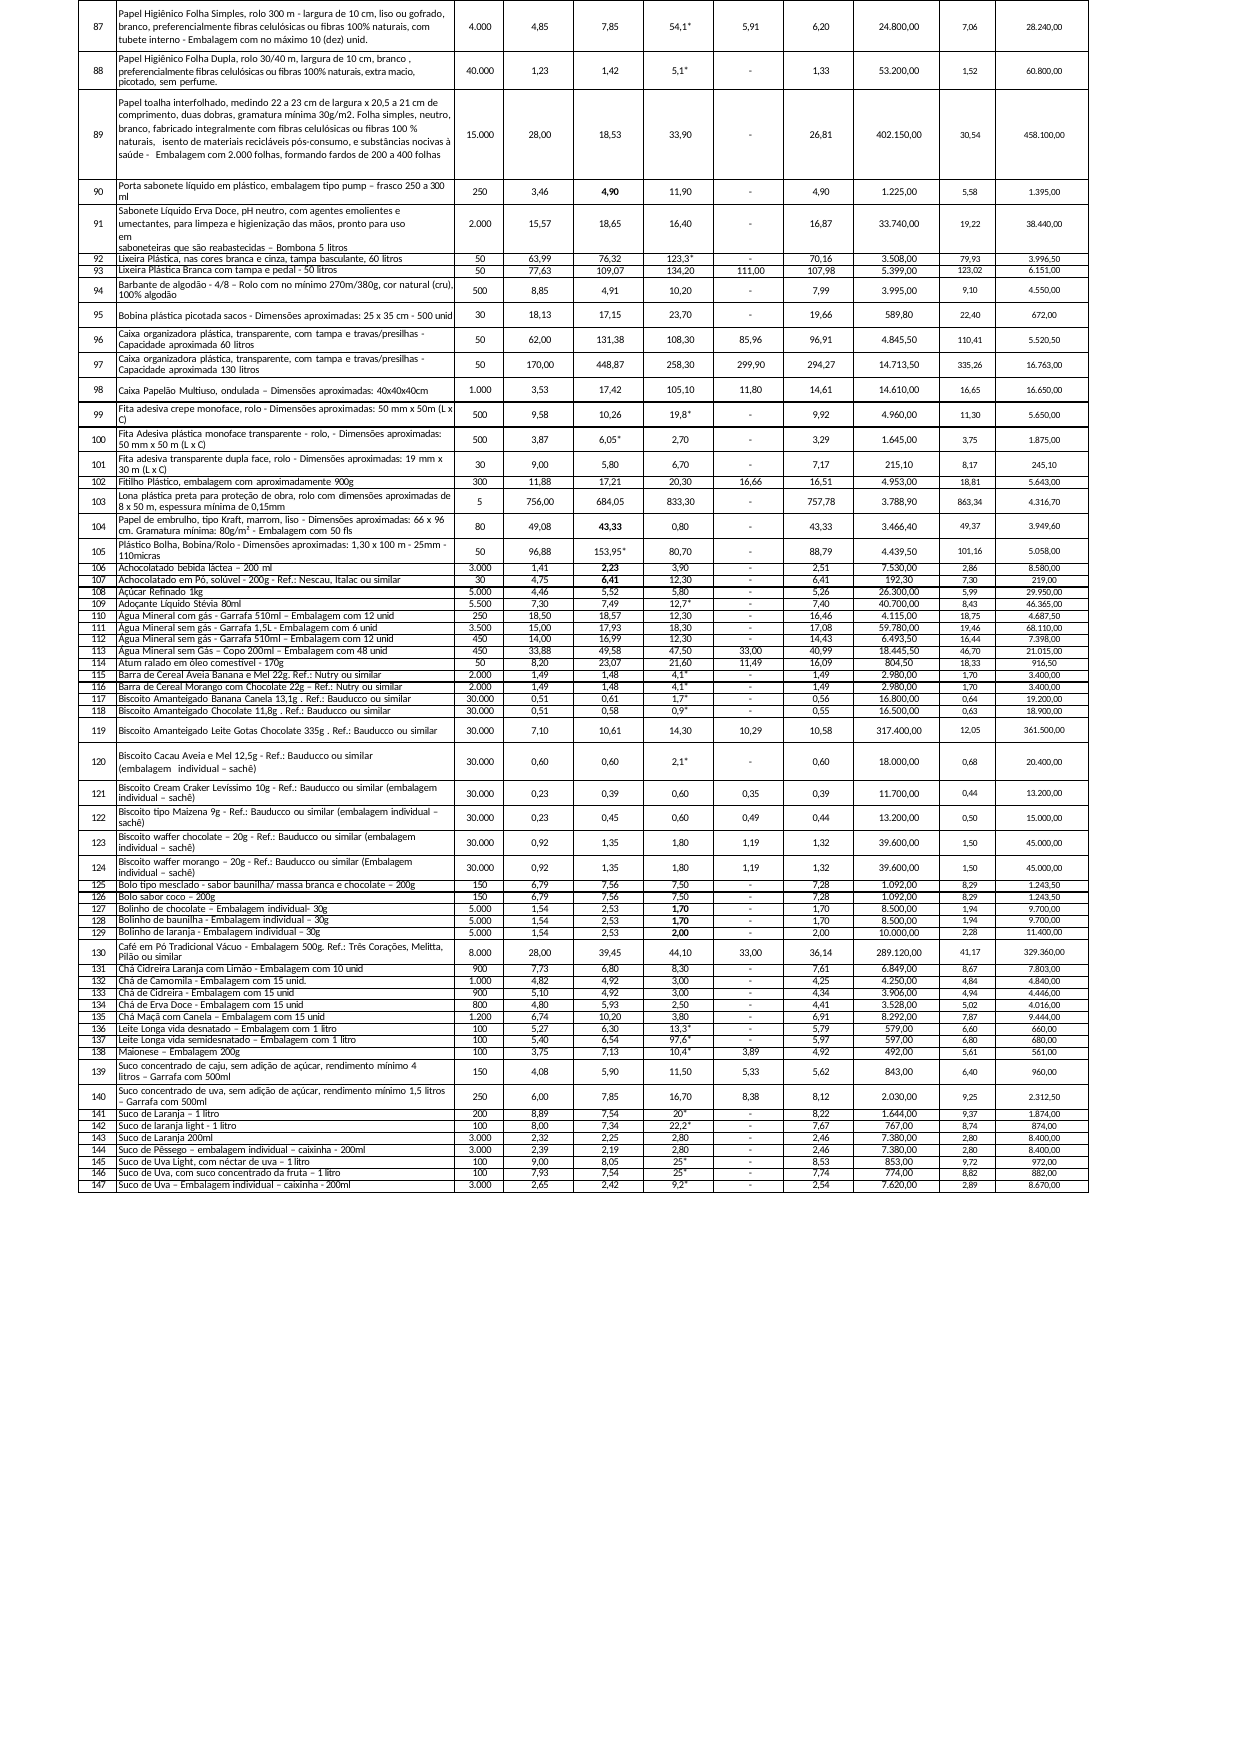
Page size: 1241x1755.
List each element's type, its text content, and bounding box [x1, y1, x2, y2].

table_cell Bolo tipo mesclado - sabor baunilha/ massa branca e chocolate – 200g [117, 881, 454, 891]
table_cell 7,34 [574, 1121, 643, 1132]
table_cell 143 [79, 1133, 116, 1144]
table_cell Suco de Pêssego – embalagem individual – caixinha - 200ml [117, 1145, 454, 1156]
table_cell 23,70 [644, 303, 713, 327]
table_cell 10,20 [644, 278, 713, 302]
table_cell 1,54 [504, 928, 573, 939]
table_cell 0,80 [644, 514, 713, 538]
table_cell 7,49 [574, 599, 643, 610]
table_cell 28,00 [504, 940, 573, 964]
table_cell 5.000 [455, 928, 503, 939]
table_cell - [714, 1157, 783, 1168]
table_cell 8,20 [504, 659, 573, 669]
table_cell 4.016,00 [996, 1000, 1088, 1011]
table_cell 2.030,00 [854, 1085, 939, 1108]
table_cell - [714, 916, 783, 927]
table_cell - [714, 564, 783, 574]
table_cell 7,50 [644, 881, 713, 891]
table_cell 0,92 [504, 831, 573, 854]
table_cell 39.600,00 [854, 831, 939, 854]
table_cell 19,46 [940, 623, 995, 634]
table_cell 579,00 [854, 1024, 939, 1035]
table_cell 109 [79, 599, 116, 610]
table_cell 972,00 [996, 1157, 1088, 1168]
table_cell - [714, 1121, 783, 1132]
table_cell 8,74 [940, 1121, 995, 1132]
table_cell 107 [79, 576, 116, 586]
table_cell 16,87 [784, 205, 853, 253]
table_cell 7,56 [574, 881, 643, 891]
table_cell Porta sabonete líquido em plástico, embalagem tipo pump – frasco 250 a 300 ml [117, 180, 454, 204]
table_cell - [714, 671, 783, 681]
table_cell 6,79 [504, 881, 573, 891]
table_cell 99 [79, 403, 116, 426]
table_cell 10,58 [784, 718, 853, 742]
table_cell 40,99 [784, 647, 853, 658]
table_cell 33,90 [644, 90, 713, 179]
table_cell 136 [79, 1024, 116, 1035]
table_cell 8.000 [455, 940, 503, 964]
table_cell 1,70 [940, 683, 995, 693]
table_cell 329.360,00 [996, 940, 1088, 964]
table_cell - [714, 90, 783, 179]
table_cell 62,00 [504, 328, 573, 352]
table_cell 98 [79, 378, 116, 401]
table_cell 9,72 [940, 1157, 995, 1168]
table_cell 3.000 [455, 1145, 503, 1156]
table_cell 8.400,00 [996, 1145, 1088, 1156]
table_header 7,06 [940, 1, 995, 51]
table_cell - [714, 904, 783, 915]
table_cell 96 [79, 328, 116, 352]
table_cell 0,56 [784, 694, 853, 705]
table_cell 5,27 [504, 1024, 573, 1035]
table_cell 6,91 [784, 1012, 853, 1023]
table_cell 3,46 [504, 180, 573, 204]
table_cell 0,49 [714, 806, 783, 830]
table_cell 18.445,50 [854, 647, 939, 658]
table_cell 1,19 [714, 856, 783, 879]
table_cell 14,30 [644, 718, 713, 742]
table_cell 2.312,50 [996, 1085, 1088, 1108]
table_cell 6,80 [940, 1036, 995, 1047]
table_cell 2,80 [940, 1145, 995, 1156]
table_cell 121 [79, 781, 116, 805]
table_cell 110,41 [940, 328, 995, 352]
table_cell 1,54 [504, 904, 573, 915]
table_cell - [714, 683, 783, 693]
table_cell 4.953,00 [854, 477, 939, 488]
table_cell 100 [455, 1121, 503, 1132]
table_cell 16,66 [714, 477, 783, 488]
table_cell 131 [79, 965, 116, 976]
table_cell 1,94 [940, 904, 995, 915]
table_cell Plástico Bolha, Bobina/Rolo - Dimensões aproximadas: 1,30 x 100 m - 25mm - 110micras [117, 539, 454, 563]
table_cell 46,70 [940, 647, 995, 658]
table_cell 0,63 [940, 706, 995, 717]
table_cell 7,93 [504, 1169, 573, 1180]
table_cell 96,88 [504, 539, 573, 563]
table_cell 18,50 [504, 611, 573, 622]
table_cell 95 [79, 303, 116, 327]
table_cell 19,66 [784, 303, 853, 327]
table_cell 4,41 [784, 1000, 853, 1011]
table_cell 33,88 [504, 647, 573, 658]
table_cell 8,00 [504, 1121, 573, 1132]
table_cell 4,90 [784, 180, 853, 204]
table_cell 3.000 [455, 564, 503, 574]
table_cell 8,29 [940, 881, 995, 891]
table_cell 500 [455, 428, 503, 451]
table_cell 5.650,00 [996, 403, 1088, 426]
table_cell 30.000 [455, 694, 503, 705]
table_cell 0,55 [784, 706, 853, 717]
table_cell 10,29 [714, 718, 783, 742]
table_cell 119 [79, 718, 116, 742]
table_cell 5,80 [574, 452, 643, 476]
table_cell 9.444,00 [996, 1012, 1088, 1023]
table_cell Suco de Laranja – 1 litro [117, 1110, 454, 1120]
table_cell 1,41 [504, 564, 573, 574]
table_cell 863,34 [940, 489, 995, 513]
table_cell 2,28 [940, 928, 995, 939]
table_cell 8,05 [574, 1157, 643, 1168]
table_cell 1,80 [644, 856, 713, 879]
table_cell 30.000 [455, 718, 503, 742]
table_cell 89 [79, 90, 116, 179]
table_cell 774,00 [854, 1169, 939, 1180]
table_cell 3,89 [714, 1048, 783, 1059]
table_cell 6,05* [574, 428, 643, 451]
table_cell 3,75 [504, 1048, 573, 1059]
table_cell 5,33 [714, 1060, 783, 1084]
table_cell 68.110,00 [996, 623, 1088, 634]
table_cell 49,37 [940, 514, 995, 538]
table_cell 4,92 [574, 989, 643, 999]
table_cell 16,40 [644, 205, 713, 253]
table_cell 757,78 [784, 489, 853, 513]
table_cell 289.120,00 [854, 940, 939, 964]
table_cell Biscoito tipo Maizena 9g - Ref.: Bauducco ou similar (embalagem individual – sachê) [117, 806, 454, 830]
table_cell 4,46 [504, 588, 573, 598]
table_cell 9,2* [644, 1181, 713, 1192]
table_cell 2,25 [574, 1133, 643, 1144]
table_cell 3,29 [784, 428, 853, 451]
table_cell 7,30 [940, 576, 995, 586]
table_cell 15.000,00 [996, 806, 1088, 830]
table_cell - [714, 743, 783, 780]
table_cell 2,53 [574, 916, 643, 927]
table_cell 18.000,00 [854, 743, 939, 780]
table_cell 77,63 [504, 266, 573, 277]
table_cell 0,51 [504, 694, 573, 705]
table_cell - [714, 965, 783, 976]
table_cell 153,95* [574, 539, 643, 563]
table_cell 16,09 [784, 659, 853, 669]
table_cell 200 [455, 1110, 503, 1120]
table_cell 5.520,50 [996, 328, 1088, 352]
table_cell 3.528,00 [854, 1000, 939, 1011]
table_cell 111 [79, 623, 116, 634]
table_cell 142 [79, 1121, 116, 1132]
table_cell Fita adesiva transparente dupla face, rolo - Dimensões aproximadas: 19 mm x 30 m (L x C) [117, 452, 454, 476]
table_cell Maionese – Embalagem 200g [117, 1048, 454, 1059]
table_cell Açúcar Refinado 1kg [117, 588, 454, 598]
table_cell 16,65 [940, 378, 995, 401]
table_cell Barra de Cereal Aveia Banana e Mel 22g. Ref.: Nutry ou similar [117, 671, 454, 681]
table_header 4.000 [455, 1, 503, 51]
table_cell 123 [79, 831, 116, 854]
table_cell 3.508,00 [854, 254, 939, 265]
table_cell 16,46 [784, 611, 853, 622]
table_cell 14.713,50 [854, 353, 939, 377]
table_cell 80,70 [644, 539, 713, 563]
table_cell 0,23 [504, 806, 573, 830]
table_cell 0,51 [504, 706, 573, 717]
table_cell Suco de Uva, com suco concentrado da fruta – 1 litro [117, 1169, 454, 1180]
table_cell 900 [455, 989, 503, 999]
table_cell 6.849,00 [854, 965, 939, 976]
table_cell 20* [644, 1110, 713, 1120]
table_cell 123,02 [940, 266, 995, 277]
table_cell 150 [455, 893, 503, 903]
table_cell Biscoito Cream Craker Levíssimo 10g - Ref.: Bauducco ou similar (embalagem individual – sachê) [117, 781, 454, 805]
table_cell 1.092,00 [854, 893, 939, 903]
table_cell 5.500 [455, 599, 503, 610]
table_cell 299,90 [714, 353, 783, 377]
table_cell Chá de Cidreira - Embalagem com 15 unid [117, 989, 454, 999]
table_cell 4.550,00 [996, 278, 1088, 302]
table_cell 16,44 [940, 635, 995, 646]
table_cell - [714, 489, 783, 513]
table_cell 47,50 [644, 647, 713, 658]
table_cell - [714, 928, 783, 939]
table_cell 50 [455, 353, 503, 377]
table_cell 6,41 [784, 576, 853, 586]
table_cell 2,1* [644, 743, 713, 780]
table_cell Água Mineral sem gás - Garrafa 510ml – Embalagem com 12 unid [117, 635, 454, 646]
table_cell 17,21 [574, 477, 643, 488]
table_cell 5,79 [784, 1024, 853, 1035]
table_cell 116 [79, 683, 116, 693]
table_cell 126 [79, 893, 116, 903]
table_cell 3,87 [504, 428, 573, 451]
table_cell 8,38 [714, 1085, 783, 1108]
table_cell 1,32 [784, 856, 853, 879]
table_cell 8.500,00 [854, 916, 939, 927]
table_cell 76,32 [574, 254, 643, 265]
table_cell 916,50 [996, 659, 1088, 669]
table_cell 106 [79, 564, 116, 574]
table_cell 0,68 [940, 743, 995, 780]
table_cell 49,08 [504, 514, 573, 538]
table_cell 8.500,00 [854, 904, 939, 915]
table_cell 30.000 [455, 806, 503, 830]
table_header 87 [79, 1, 116, 51]
table_cell - [714, 599, 783, 610]
table_cell Papel Higiênico Folha Dupla, rolo 30/40 m, largura de 10 cm, branco , preferencialmente fibras celulósicas ou fibras 100% naturais, extra macio, picotado, sem perfume. [117, 52, 454, 89]
table_cell 250 [455, 1085, 503, 1108]
table_cell 16,99 [574, 635, 643, 646]
table_cell 1,33 [784, 52, 853, 89]
table_cell 589,80 [854, 303, 939, 327]
table_cell Café em Pó Tradicional Vácuo - Embalagem 500g. Ref.: Três Corações, Melitta, Pilão ou similar [117, 940, 454, 964]
table_cell 4,25 [784, 977, 853, 987]
table_cell 91 [79, 205, 116, 253]
table_header 7,85 [574, 1, 643, 51]
table_cell 137 [79, 1036, 116, 1047]
table_cell 3,80 [644, 1012, 713, 1023]
table_cell 853,00 [854, 1157, 939, 1168]
table_cell 7.620,00 [854, 1181, 939, 1192]
table_cell 6,54 [574, 1036, 643, 1047]
table_cell 118 [79, 706, 116, 717]
table_cell - [714, 180, 783, 204]
table_cell 9.700,00 [996, 916, 1088, 927]
table_cell 17,08 [784, 623, 853, 634]
table_cell 10.000,00 [854, 928, 939, 939]
table_cell 2,80 [940, 1133, 995, 1144]
table_cell 45.000,00 [996, 856, 1088, 879]
table_cell 5,99 [940, 588, 995, 598]
table_cell 0,23 [504, 781, 573, 805]
table_cell 1,70 [784, 904, 853, 915]
table_cell 1,50 [940, 831, 995, 854]
table_cell 2,80 [644, 1145, 713, 1156]
table_cell 5,93 [574, 1000, 643, 1011]
table_cell 2,50 [644, 1000, 713, 1011]
table_cell 10,20 [574, 1012, 643, 1023]
table_cell 12,05 [940, 718, 995, 742]
table_cell 131,38 [574, 328, 643, 352]
table_cell 5,26 [784, 588, 853, 598]
table_cell 1.000 [455, 977, 503, 987]
table_cell 100 [455, 1169, 503, 1180]
table_cell 1,42 [574, 52, 643, 89]
table_cell 7.530,00 [854, 564, 939, 574]
table_cell - [714, 52, 783, 89]
table_cell 448,87 [574, 353, 643, 377]
table_cell 16.650,00 [996, 378, 1088, 401]
table_cell 145 [79, 1157, 116, 1168]
table_cell - [714, 403, 783, 426]
table_cell 492,00 [854, 1048, 939, 1059]
table_cell 17,93 [574, 623, 643, 634]
table_cell 1,70 [644, 916, 713, 927]
table_cell Lixeira Plástica, nas cores branca e cinza, tampa basculante, 60 litros [117, 254, 454, 265]
table_cell 1.225,00 [854, 180, 939, 204]
table_cell 33,00 [714, 940, 783, 964]
table_cell 100 [455, 1048, 503, 1059]
table_cell 9,10 [940, 278, 995, 302]
table_cell 1,94 [940, 916, 995, 927]
table_cell - [714, 1169, 783, 1180]
table_cell - [714, 881, 783, 891]
table_cell 150 [455, 1060, 503, 1084]
table_cell 100 [455, 1024, 503, 1035]
table_cell 672,00 [996, 303, 1088, 327]
table_cell 50 [455, 659, 503, 669]
table_cell 1.200 [455, 1012, 503, 1023]
table_cell 113 [79, 647, 116, 658]
table_cell Biscoito Amanteigado Leite Gotas Chocolate 335g . Ref.: Bauducco ou similar [117, 718, 454, 742]
table_cell 450 [455, 647, 503, 658]
table_cell 4,75 [504, 576, 573, 586]
table_cell 7,30 [504, 599, 573, 610]
table_cell 8,82 [940, 1169, 995, 1180]
table_cell Caixa Papelão Multiuso, ondulada – Dimensões aproximadas: 40x40x40cm [117, 378, 454, 401]
table_cell 1.243,50 [996, 893, 1088, 903]
table_cell 7.398,00 [996, 635, 1088, 646]
table_cell 170,00 [504, 353, 573, 377]
table_cell 146 [79, 1169, 116, 1180]
table_cell 5.000 [455, 588, 503, 598]
table_cell 11.400,00 [996, 928, 1088, 939]
table_cell 8.670,00 [996, 1181, 1088, 1192]
table_cell 0,50 [940, 806, 995, 830]
table_cell 110 [79, 611, 116, 622]
table_cell 33.740,00 [854, 205, 939, 253]
table_cell 43,33 [574, 514, 643, 538]
table_cell 7.380,00 [854, 1133, 939, 1144]
table_cell 97,6* [644, 1036, 713, 1047]
table_cell 1.644,00 [854, 1110, 939, 1120]
table_cell 7,67 [784, 1121, 853, 1132]
table_cell 11,80 [714, 378, 783, 401]
table_cell - [714, 278, 783, 302]
table_cell 300 [455, 477, 503, 488]
table_cell 30.000 [455, 743, 503, 780]
table_cell 11,49 [714, 659, 783, 669]
table_cell 660,00 [996, 1024, 1088, 1035]
table_cell Suco de Uva – Embalagem individual – caixinha - 200ml [117, 1181, 454, 1192]
table_cell 4.687,50 [996, 611, 1088, 622]
table_cell 5,40 [504, 1036, 573, 1047]
table_cell 4,34 [784, 989, 853, 999]
table_cell 105,10 [644, 378, 713, 401]
table_cell 3.400,00 [996, 683, 1088, 693]
table_cell 245,10 [996, 452, 1088, 476]
table_cell 4.250,00 [854, 977, 939, 987]
table_cell 1,50 [940, 856, 995, 879]
table_cell Suco de Laranja 200ml [117, 1133, 454, 1144]
table_cell 12,30 [644, 576, 713, 586]
table_cell 2,65 [504, 1181, 573, 1192]
table_cell 5.000 [455, 916, 503, 927]
table_cell 50 [455, 254, 503, 265]
table_cell 18,30 [644, 623, 713, 634]
table_cell 18,13 [504, 303, 573, 327]
table_cell 4.446,00 [996, 989, 1088, 999]
table_cell 4,1* [644, 683, 713, 693]
table_cell 92 [79, 254, 116, 265]
table_cell 1,70 [940, 671, 995, 681]
table_cell 8,29 [940, 893, 995, 903]
table_cell 18,57 [574, 611, 643, 622]
table_cell 7,73 [504, 965, 573, 976]
table_cell 680,00 [996, 1036, 1088, 1047]
table_cell 294,27 [784, 353, 853, 377]
table_cell 111,00 [714, 266, 783, 277]
table_cell 9,58 [504, 403, 573, 426]
table_cell 16,51 [784, 477, 853, 488]
table_cell 2,86 [940, 564, 995, 574]
table_cell 8.400,00 [996, 1133, 1088, 1144]
table_cell 123,3* [644, 254, 713, 265]
table_cell 9,00 [504, 1157, 573, 1168]
table_cell 5.000 [455, 904, 503, 915]
table_cell 3,90 [644, 564, 713, 574]
table_cell 4,80 [504, 1000, 573, 1011]
table_cell 4,91 [574, 278, 643, 302]
table_cell 7,74 [784, 1169, 853, 1180]
table_cell 4.960,00 [854, 403, 939, 426]
table_cell - [714, 977, 783, 987]
table_cell 43,33 [784, 514, 853, 538]
table_cell 88 [79, 52, 116, 89]
table_cell 3,75 [940, 428, 995, 451]
table_cell 6,79 [504, 893, 573, 903]
table_cell - [714, 254, 783, 265]
table_cell 5,61 [940, 1048, 995, 1059]
table_cell 30,54 [940, 90, 995, 179]
table_cell 0,64 [940, 694, 995, 705]
table_cell 138 [79, 1048, 116, 1059]
table_cell 7,56 [574, 893, 643, 903]
table_cell 4,08 [504, 1060, 573, 1084]
table_cell 5.399,00 [854, 266, 939, 277]
table_header Papel Higiênico Folha Simples, rolo 300 m - largura de 10 cm, liso ou gofrado, branco, preferencialmente fibras celulósicas ou fibras 100% naturais, com tubete interno - Embalagem com no máximo 10 (dez) unid. [117, 1, 454, 51]
table_cell 6,41 [574, 576, 643, 586]
table_cell - [714, 706, 783, 717]
table_cell 4,92 [784, 1048, 853, 1059]
table_cell - [714, 623, 783, 634]
table_cell Barbante de algodão - 4/8 – Rolo com no mínimo 270m/380g, cor natural (cru), 100% algodão [117, 278, 454, 302]
table_cell 5,02 [940, 1000, 995, 1011]
table_cell Biscoito Amanteigado Banana Canela 13,1g . Ref.: Bauducco ou similar [117, 694, 454, 705]
table_cell 800 [455, 1000, 503, 1011]
table_cell 6.151,00 [996, 266, 1088, 277]
table_cell 134,20 [644, 266, 713, 277]
table_cell 19,8* [644, 403, 713, 426]
table_cell 39,45 [574, 940, 643, 964]
table_cell 22,2* [644, 1121, 713, 1132]
table_cell 90 [79, 180, 116, 204]
table_cell 4,92 [574, 977, 643, 987]
table_cell - [714, 611, 783, 622]
table_cell 18,53 [574, 90, 643, 179]
table_cell 1.875,00 [996, 428, 1088, 451]
table_cell 8,22 [784, 1110, 853, 1120]
table_cell 450 [455, 635, 503, 646]
table_header 5,91 [714, 1, 783, 51]
table_cell Leite Longa vida desnatado – Embalagem com 1 litro [117, 1024, 454, 1035]
table_cell 2,46 [784, 1133, 853, 1144]
table_cell 4,90 [574, 180, 643, 204]
table_cell - [714, 989, 783, 999]
table_cell 1.645,00 [854, 428, 939, 451]
table_cell - [714, 893, 783, 903]
table_cell 8,67 [940, 965, 995, 976]
table_cell 7,17 [784, 452, 853, 476]
table_cell 8,17 [940, 452, 995, 476]
table_cell 13,3* [644, 1024, 713, 1035]
table_cell 100 [79, 428, 116, 451]
table_cell Atum ralado em óleo comestível - 170g [117, 659, 454, 669]
table_cell 30 [455, 452, 503, 476]
table_cell 8,85 [504, 278, 573, 302]
table_cell 1,35 [574, 856, 643, 879]
table_cell 80 [455, 514, 503, 538]
table_cell 7.803,00 [996, 965, 1088, 976]
table_cell 2.000 [455, 683, 503, 693]
table_cell 15,00 [504, 623, 573, 634]
table_cell 18,75 [940, 611, 995, 622]
table_cell 108 [79, 588, 116, 598]
table_cell 7,54 [574, 1110, 643, 1120]
table_cell 3,53 [504, 378, 573, 401]
table_cell 53.200,00 [854, 52, 939, 89]
table_cell 2,39 [504, 1145, 573, 1156]
table_cell - [714, 1024, 783, 1035]
table_cell 1.000 [455, 378, 503, 401]
table_cell 9,92 [784, 403, 853, 426]
table_cell 3.906,00 [854, 989, 939, 999]
table_cell 250 [455, 611, 503, 622]
table_cell Fita adesiva crepe monoface, rolo - Dimensões aproximadas: 50 mm x 50m (L x C) [117, 403, 454, 426]
table_cell 219,00 [996, 576, 1088, 586]
table_cell 0,60 [784, 743, 853, 780]
table_cell 7,54 [574, 1169, 643, 1180]
table_cell 843,00 [854, 1060, 939, 1084]
table_cell 8.580,00 [996, 564, 1088, 574]
table_cell - [714, 1133, 783, 1144]
table_cell 2,51 [784, 564, 853, 574]
table_cell 108,30 [644, 328, 713, 352]
table_cell 39.600,00 [854, 856, 939, 879]
table_cell Biscoito Amanteigado Chocolate 11,8g . Ref.: Bauducco ou similar [117, 706, 454, 717]
table_cell 18,65 [574, 205, 643, 253]
table_cell 0,60 [574, 743, 643, 780]
table_cell 561,00 [996, 1048, 1088, 1059]
table_cell 1,35 [574, 831, 643, 854]
table_cell Sabonete Líquido Erva Doce, pH neutro, com agentes emolientes e umectantes, para limpeza e higienização das mãos, pronto para uso em saboneteiras que são reabastecidas – Bombona 5 litros [117, 205, 454, 253]
table_cell 767,00 [854, 1121, 939, 1132]
table_cell Bolo sabor coco – 200g [117, 893, 454, 903]
table_cell Bolinho de baunilha - Embalagem individual – 30g [117, 916, 454, 927]
table_cell Suco concentrado de caju, sem adição de açúcar, rendimento mínimo 4 litros – Garrafa com 500ml [117, 1060, 454, 1084]
table_cell 1.092,00 [854, 881, 939, 891]
table_cell 102 [79, 477, 116, 488]
table_cell 115 [79, 671, 116, 681]
table_cell 85,96 [714, 328, 783, 352]
table_cell 1,54 [504, 916, 573, 927]
table_cell 117 [79, 694, 116, 705]
table_cell 7,50 [644, 893, 713, 903]
table_cell 94 [79, 278, 116, 302]
table_cell 5 [455, 489, 503, 513]
table_cell 122 [79, 806, 116, 830]
table_cell 684,05 [574, 489, 643, 513]
table_cell 12,30 [644, 635, 713, 646]
table_cell 30 [455, 576, 503, 586]
table_cell 21.015,00 [996, 647, 1088, 658]
table_cell 79,93 [940, 254, 995, 265]
table_cell 129 [79, 928, 116, 939]
table_cell 500 [455, 278, 503, 302]
table_cell - [714, 452, 783, 476]
table_cell 4.316,70 [996, 489, 1088, 513]
table_cell 0,61 [574, 694, 643, 705]
table_cell - [714, 635, 783, 646]
table_cell 1,49 [784, 683, 853, 693]
table_cell 41,17 [940, 940, 995, 964]
table_cell Achocolatado bebida láctea – 200 ml [117, 564, 454, 574]
table_cell 9,00 [504, 452, 573, 476]
table_cell 2,70 [644, 428, 713, 451]
table_cell 4,84 [940, 977, 995, 987]
table_cell 1,19 [714, 831, 783, 854]
table_cell 16.763,00 [996, 353, 1088, 377]
table_cell 18,33 [940, 659, 995, 669]
table_cell 1,80 [644, 831, 713, 854]
table_cell 25* [644, 1169, 713, 1180]
table_cell 833,30 [644, 489, 713, 513]
table_cell 6,80 [574, 965, 643, 976]
table_cell 46.365,00 [996, 599, 1088, 610]
table_cell 12,7* [644, 599, 713, 610]
table_cell Biscoito waffer chocolate – 20g - Ref.: Bauducco ou similar (embalagem individual – sachê) [117, 831, 454, 854]
table_cell Suco concentrado de uva, sem adição de açúcar, rendimento mínimo 1,5 litros – Garrafa com 500ml [117, 1085, 454, 1108]
table_cell 147 [79, 1181, 116, 1192]
table_cell 20.400,00 [996, 743, 1088, 780]
table_cell 15,57 [504, 205, 573, 253]
table_cell Chá Maçã com Canela – Embalagem com 15 unid [117, 1012, 454, 1023]
table_cell 112 [79, 635, 116, 646]
table_cell 16.800,00 [854, 694, 939, 705]
table_cell 2,19 [574, 1145, 643, 1156]
table_cell 7,13 [574, 1048, 643, 1059]
table_cell 6,70 [644, 452, 713, 476]
table_cell 133 [79, 989, 116, 999]
table_cell 132 [79, 977, 116, 987]
table_cell 4.845,50 [854, 328, 939, 352]
table_cell 100 [455, 1036, 503, 1047]
table_cell 0,44 [940, 781, 995, 805]
table_cell 1,23 [504, 52, 573, 89]
table_cell 335,26 [940, 353, 995, 377]
table_cell 26,81 [784, 90, 853, 179]
table_cell 5,10 [504, 989, 573, 999]
table_cell 88,79 [784, 539, 853, 563]
table_cell 29.950,00 [996, 588, 1088, 598]
table_cell 10,61 [574, 718, 643, 742]
table_cell 0,44 [784, 806, 853, 830]
table_cell 2,53 [574, 904, 643, 915]
table_cell 0,58 [574, 706, 643, 717]
table_cell Bobina plástica picotada sacos - Dimensões aproximadas: 25 x 35 cm - 500 unid [117, 303, 454, 327]
table_cell 14.610,00 [854, 378, 939, 401]
table_header 28.240,00 [996, 1, 1088, 51]
table_cell 125 [79, 881, 116, 891]
table_cell 1,48 [574, 683, 643, 693]
table_cell 0,45 [574, 806, 643, 830]
table_cell 15.000 [455, 90, 503, 179]
table_cell Chá de Camomila - Embalagem com 15 unid. [117, 977, 454, 987]
table_cell 22,40 [940, 303, 995, 327]
table_cell 124 [79, 856, 116, 879]
table_cell 2,80 [644, 1133, 713, 1144]
table_cell 18.900,00 [996, 706, 1088, 717]
table_cell 30.000 [455, 856, 503, 879]
table_cell 458.100,00 [996, 90, 1088, 179]
table_cell 2.980,00 [854, 683, 939, 693]
table_cell Suco de laranja light - 1 litro [117, 1121, 454, 1132]
table_cell 1.395,00 [996, 180, 1088, 204]
table_cell 3.000 [455, 1181, 503, 1192]
table_cell Água Mineral sem Gás – Copo 200ml – Embalagem com 48 unid [117, 647, 454, 658]
table_cell Suco de Uva Light, com néctar de uva – 1 litro [117, 1157, 454, 1168]
table_cell 128 [79, 916, 116, 927]
table_cell 6,40 [940, 1060, 995, 1084]
table_cell 135 [79, 1012, 116, 1023]
table_cell - [714, 303, 783, 327]
table_cell 16.500,00 [854, 706, 939, 717]
table_cell 6,00 [504, 1085, 573, 1108]
table_cell 5,62 [784, 1060, 853, 1084]
table_cell 40.000 [455, 52, 503, 89]
table_cell 3.000 [455, 1133, 503, 1144]
table_cell - [714, 1036, 783, 1047]
table_cell 8,53 [784, 1157, 853, 1168]
table_cell 9,25 [940, 1085, 995, 1108]
table_cell 1.874,00 [996, 1110, 1088, 1120]
table_cell 140 [79, 1085, 116, 1108]
table_cell 11,30 [940, 403, 995, 426]
table_cell 5,58 [940, 180, 995, 204]
table_cell 7,99 [784, 278, 853, 302]
table_cell 19.200,00 [996, 694, 1088, 705]
table_cell 14,61 [784, 378, 853, 401]
table_cell 105 [79, 539, 116, 563]
table_cell 2,89 [940, 1181, 995, 1192]
table_cell 30.000 [455, 781, 503, 805]
table_cell 0,60 [644, 781, 713, 805]
table_cell 3.788,90 [854, 489, 939, 513]
table_cell 50 [455, 539, 503, 563]
table_cell 13.200,00 [854, 806, 939, 830]
table_cell Papel de embrulho, tipo Kraft, marrom, liso - Dimensões aproximadas: 66 x 96 cm. Gramatura mínima: 80g/m² - Embalagem com 50 fls [117, 514, 454, 538]
table_header 54,1* [644, 1, 713, 51]
table_cell 11.700,00 [854, 781, 939, 805]
table_cell 12,30 [644, 611, 713, 622]
table_cell 4.840,00 [996, 977, 1088, 987]
table_cell 93 [79, 266, 116, 277]
table_cell Papel toalha interfolhado, medindo 22 a 23 cm de largura x 20,5 a 21 cm de comprimento, duas dobras, gramatura mínima 30g/m2. Folha simples, neutro, branco, fabricado integralmente com fibras celulósicas ou fibras 100 % naturais, isento de materiais recicláveis pós-consumo, e substâncias nocivas à saúde - Embalagem com 2.000 folhas, formando fardos de 200 a 400 folhas [117, 90, 454, 179]
table_cell 38.440,00 [996, 205, 1088, 253]
table_cell 4,82 [504, 977, 573, 987]
table_cell 9.700,00 [996, 904, 1088, 915]
table_cell Bolinho de laranja - Embalagem individual – 30g [117, 928, 454, 939]
table_cell 120 [79, 743, 116, 780]
table_cell - [714, 694, 783, 705]
table_cell 100 [455, 1157, 503, 1168]
table_cell 2,54 [784, 1181, 853, 1192]
table_cell 13.200,00 [996, 781, 1088, 805]
table_cell - [714, 1000, 783, 1011]
table_cell Barra de Cereal Morango com Chocolate 22g – Ref.: Nutry ou similar [117, 683, 454, 693]
table_cell 33,00 [714, 647, 783, 658]
table_cell Caixa organizadora plástica, transparente, com tampa e travas/presilhas - Capacidade aproximada 130 litros [117, 353, 454, 377]
table_cell Lixeira Plástica Branca com tampa e pedal - 50 litros [117, 266, 454, 277]
table_cell 14,43 [784, 635, 853, 646]
table_cell 5,1* [644, 52, 713, 89]
table_cell 500 [455, 403, 503, 426]
table_cell Biscoito waffer morango – 20g - Ref.: Bauducco ou similar (Embalagem individual – sachê) [117, 856, 454, 879]
table_cell 8,43 [940, 599, 995, 610]
table_cell 2.980,00 [854, 671, 939, 681]
table_cell - [714, 514, 783, 538]
table_cell 60.800,00 [996, 52, 1088, 89]
table_cell 192,30 [854, 576, 939, 586]
table_cell 0,92 [504, 856, 573, 879]
table_cell 1,49 [784, 671, 853, 681]
table_cell 1,49 [504, 671, 573, 681]
table_cell Bolinho de chocolate – Embalagem individual- 30g [117, 904, 454, 915]
table_cell 16,70 [644, 1085, 713, 1108]
table_cell 3.995,00 [854, 278, 939, 302]
table_cell 25* [644, 1157, 713, 1168]
table_header 24.800,00 [854, 1, 939, 51]
table_cell 2,46 [784, 1145, 853, 1156]
table_cell 317.400,00 [854, 718, 939, 742]
table_cell 11,50 [644, 1060, 713, 1084]
table_cell 130 [79, 940, 116, 964]
table_cell 2,00 [644, 928, 713, 939]
table_cell 2,23 [574, 564, 643, 574]
table_cell 20,30 [644, 477, 713, 488]
table_cell - [714, 1110, 783, 1120]
table_cell 21,60 [644, 659, 713, 669]
table_cell 101 [79, 452, 116, 476]
table_cell 0,9* [644, 706, 713, 717]
table_cell 7,28 [784, 881, 853, 891]
table_cell 4,94 [940, 989, 995, 999]
table_cell 1,70 [644, 904, 713, 915]
table_cell - [714, 1012, 783, 1023]
table_cell 6.493,50 [854, 635, 939, 646]
table_cell 4.439,50 [854, 539, 939, 563]
table_cell 215,10 [854, 452, 939, 476]
table_cell 36,14 [784, 940, 853, 964]
table_cell Achocolatado em Pó, solúvel - 200g - Ref.: Nescau, Italac ou similar [117, 576, 454, 586]
table_cell 1,48 [574, 671, 643, 681]
table_cell Lona plástica preta para proteção de obra, rolo com dimensões aproximadas de 8 x 50 m, espessura mínima de 0,15mm [117, 489, 454, 513]
table_cell 2.000 [455, 205, 503, 253]
table_cell 9,37 [940, 1110, 995, 1120]
table_cell 2,32 [504, 1133, 573, 1144]
table_cell 3.949,60 [996, 514, 1088, 538]
table_cell 6,30 [574, 1024, 643, 1035]
table_cell Chá de Erva Doce - Embalagem com 15 unid [117, 1000, 454, 1011]
table_cell 28,00 [504, 90, 573, 179]
table_cell 4,1* [644, 671, 713, 681]
table_cell 7,40 [784, 599, 853, 610]
table_cell 7,87 [940, 1012, 995, 1023]
table_cell Água Mineral com gás - Garrafa 510ml – Embalagem com 12 unid [117, 611, 454, 622]
table_cell 30.000 [455, 831, 503, 854]
table_cell 8,30 [644, 965, 713, 976]
table_cell 804,50 [854, 659, 939, 669]
table_cell 5,52 [574, 588, 643, 598]
table_cell 30 [455, 303, 503, 327]
table_cell 7,85 [574, 1085, 643, 1108]
table_cell - [714, 205, 783, 253]
table_cell 104 [79, 514, 116, 538]
table_cell 7,28 [784, 893, 853, 903]
table_cell 30.000 [455, 706, 503, 717]
table_cell 1,49 [504, 683, 573, 693]
table_cell 882,00 [996, 1169, 1088, 1180]
table_cell 1,52 [940, 52, 995, 89]
table_cell 10,26 [574, 403, 643, 426]
table_cell 144 [79, 1145, 116, 1156]
table_cell 250 [455, 180, 503, 204]
table_cell 900 [455, 965, 503, 976]
table_cell 14,00 [504, 635, 573, 646]
table_cell - [714, 576, 783, 586]
table_cell 5,97 [784, 1036, 853, 1047]
table_cell 70,16 [784, 254, 853, 265]
table_cell 97 [79, 353, 116, 377]
table_cell 127 [79, 904, 116, 915]
table_cell 7.380,00 [854, 1145, 939, 1156]
table_cell Fitilho Plástico, embalagem com aproximadamente 900g [117, 477, 454, 488]
table_cell 0,60 [644, 806, 713, 830]
table_cell 19,22 [940, 205, 995, 253]
table_cell 3.400,00 [996, 671, 1088, 681]
table_cell 1,70 [784, 916, 853, 927]
table_cell 107,98 [784, 266, 853, 277]
table_cell 23,07 [574, 659, 643, 669]
table_cell 114 [79, 659, 116, 669]
table_cell 2,42 [574, 1181, 643, 1192]
table_cell 11,88 [504, 477, 573, 488]
table_cell 3.500 [455, 623, 503, 634]
table_header 4,85 [504, 1, 573, 51]
table_cell 3.466,40 [854, 514, 939, 538]
table_cell 49,58 [574, 647, 643, 658]
table_cell - [714, 539, 783, 563]
table_cell Chá Cidreira Laranja com Limão - Embalagem com 10 unid [117, 965, 454, 976]
table_cell 6,60 [940, 1024, 995, 1035]
table_cell 8,89 [504, 1110, 573, 1120]
table_cell 0,39 [784, 781, 853, 805]
table_cell 2,53 [574, 928, 643, 939]
table_cell 44,10 [644, 940, 713, 964]
table_cell 8,12 [784, 1085, 853, 1108]
table_cell 756,00 [504, 489, 573, 513]
table_cell 0,60 [504, 743, 573, 780]
table_header 6,20 [784, 1, 853, 51]
table_cell Caixa organizadora plástica, transparente, com tampa e travas/presilhas - Capacidade aproximada 60 litros [117, 328, 454, 352]
table_cell 2.000 [455, 671, 503, 681]
table_cell 0,35 [714, 781, 783, 805]
table_cell 109,07 [574, 266, 643, 277]
table_cell 40.700,00 [854, 599, 939, 610]
table_cell - [714, 1181, 783, 1192]
table_cell 8.292,00 [854, 1012, 939, 1023]
table_cell 26.300,00 [854, 588, 939, 598]
table_cell 960,00 [996, 1060, 1088, 1084]
table_cell 141 [79, 1110, 116, 1120]
table_cell 7,10 [504, 718, 573, 742]
table_cell Biscoito Cacau Aveia e Mel 12,5g - Ref.: Bauducco ou similar (embalagem individual – sachê) [117, 743, 454, 780]
table_cell 59.780,00 [854, 623, 939, 634]
table_cell 3,00 [644, 977, 713, 987]
table_cell Água Mineral sem gás - Garrafa 1,5L - Embalagem com 6 unid [117, 623, 454, 634]
table_cell Leite Longa vida semidesnatado – Embalagem com 1 litro [117, 1036, 454, 1047]
table_cell - [714, 588, 783, 598]
table_cell 150 [455, 881, 503, 891]
table_cell 361.500,00 [996, 718, 1088, 742]
table_cell 6,74 [504, 1012, 573, 1023]
table_cell 10,4* [644, 1048, 713, 1059]
table_cell 5.058,00 [996, 539, 1088, 563]
table_cell 258,30 [644, 353, 713, 377]
table_cell 11,90 [644, 180, 713, 204]
table_cell 5.643,00 [996, 477, 1088, 488]
table_cell 96,91 [784, 328, 853, 352]
table_cell 3,00 [644, 989, 713, 999]
table_cell 134 [79, 1000, 116, 1011]
table_cell 2,00 [784, 928, 853, 939]
table_cell - [714, 1145, 783, 1156]
table_cell 1,7* [644, 694, 713, 705]
table_cell 5,80 [644, 588, 713, 598]
table_cell 3.996,50 [996, 254, 1088, 265]
table_cell 18,81 [940, 477, 995, 488]
table_cell 139 [79, 1060, 116, 1084]
table_cell 1,32 [784, 831, 853, 854]
table_cell 1.243,50 [996, 881, 1088, 891]
table_cell 0,39 [574, 781, 643, 805]
table_cell 874,00 [996, 1121, 1088, 1132]
table_cell Adoçante Líquido Stévia 80ml [117, 599, 454, 610]
table_cell 402.150,00 [854, 90, 939, 179]
table_cell 597,00 [854, 1036, 939, 1047]
table_cell 101,16 [940, 539, 995, 563]
table_cell 7,61 [784, 965, 853, 976]
table_cell 17,42 [574, 378, 643, 401]
table_cell 17,15 [574, 303, 643, 327]
table_cell 45.000,00 [996, 831, 1088, 854]
table_cell 4.115,00 [854, 611, 939, 622]
table_cell Fita Adesiva plástica monoface transparente - rolo, - Dimensões aproximadas: 50 mm x 50 m (L x C) [117, 428, 454, 451]
table_cell 5,90 [574, 1060, 643, 1084]
table_cell 50 [455, 266, 503, 277]
table_cell - [714, 428, 783, 451]
table_cell 63,99 [504, 254, 573, 265]
table_cell 103 [79, 489, 116, 513]
table_cell 50 [455, 328, 503, 352]
